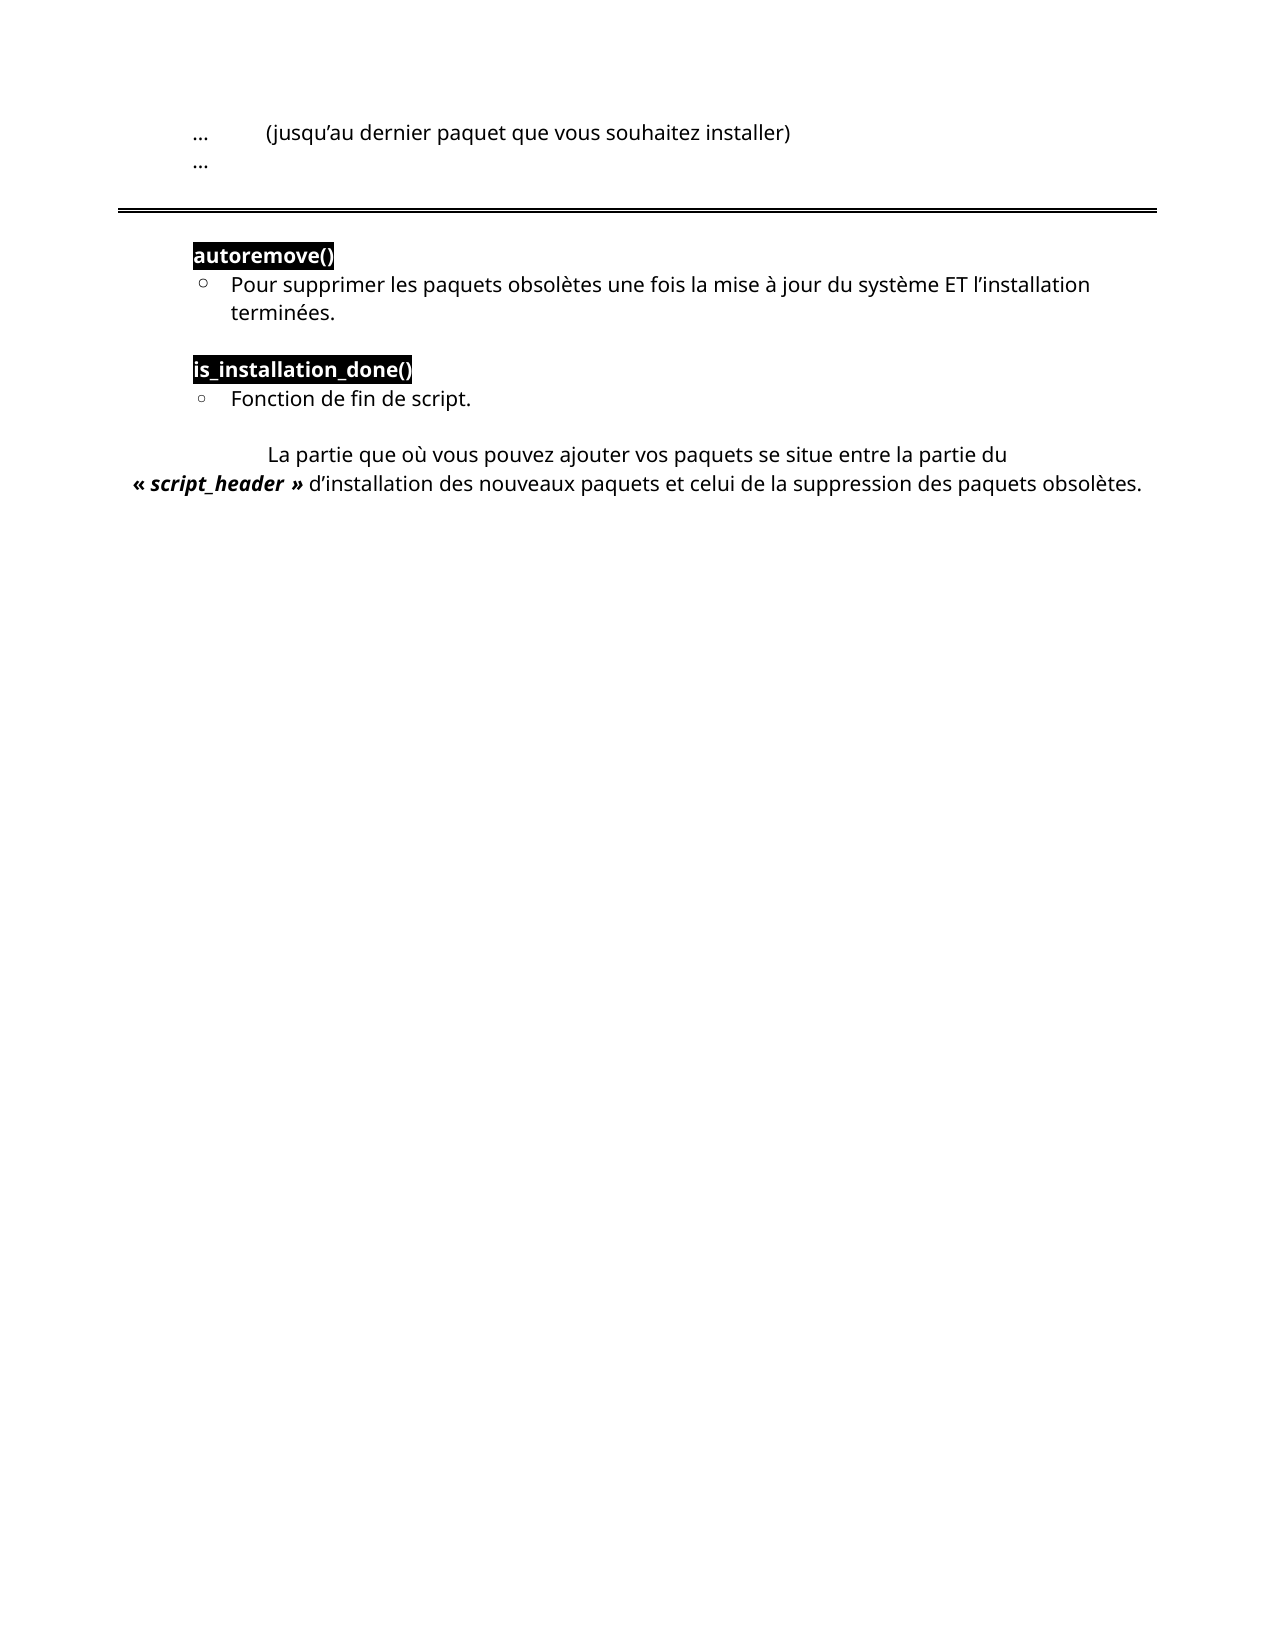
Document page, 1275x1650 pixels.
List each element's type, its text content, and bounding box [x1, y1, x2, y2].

list Pour supprimer les paquets obsolètes une fois la mise à jour du système ET l’installation terminées. [193, 270, 1157, 327]
list autoremove() [156, 242, 1157, 270]
list Fonction de fin de script. [193, 384, 1157, 412]
list is_installation_done() [156, 355, 1157, 384]
text … [118, 147, 1157, 175]
text La partie que où vous pouvez ajouter vos paquets se situe entre la partie du « script_header » d’installation des nouveaux paquets et celui de la suppression des paquets obsolètes. [118, 441, 1157, 497]
text … (jusqu’au dernier paquet que vous souhaitez installer) [118, 118, 1157, 147]
